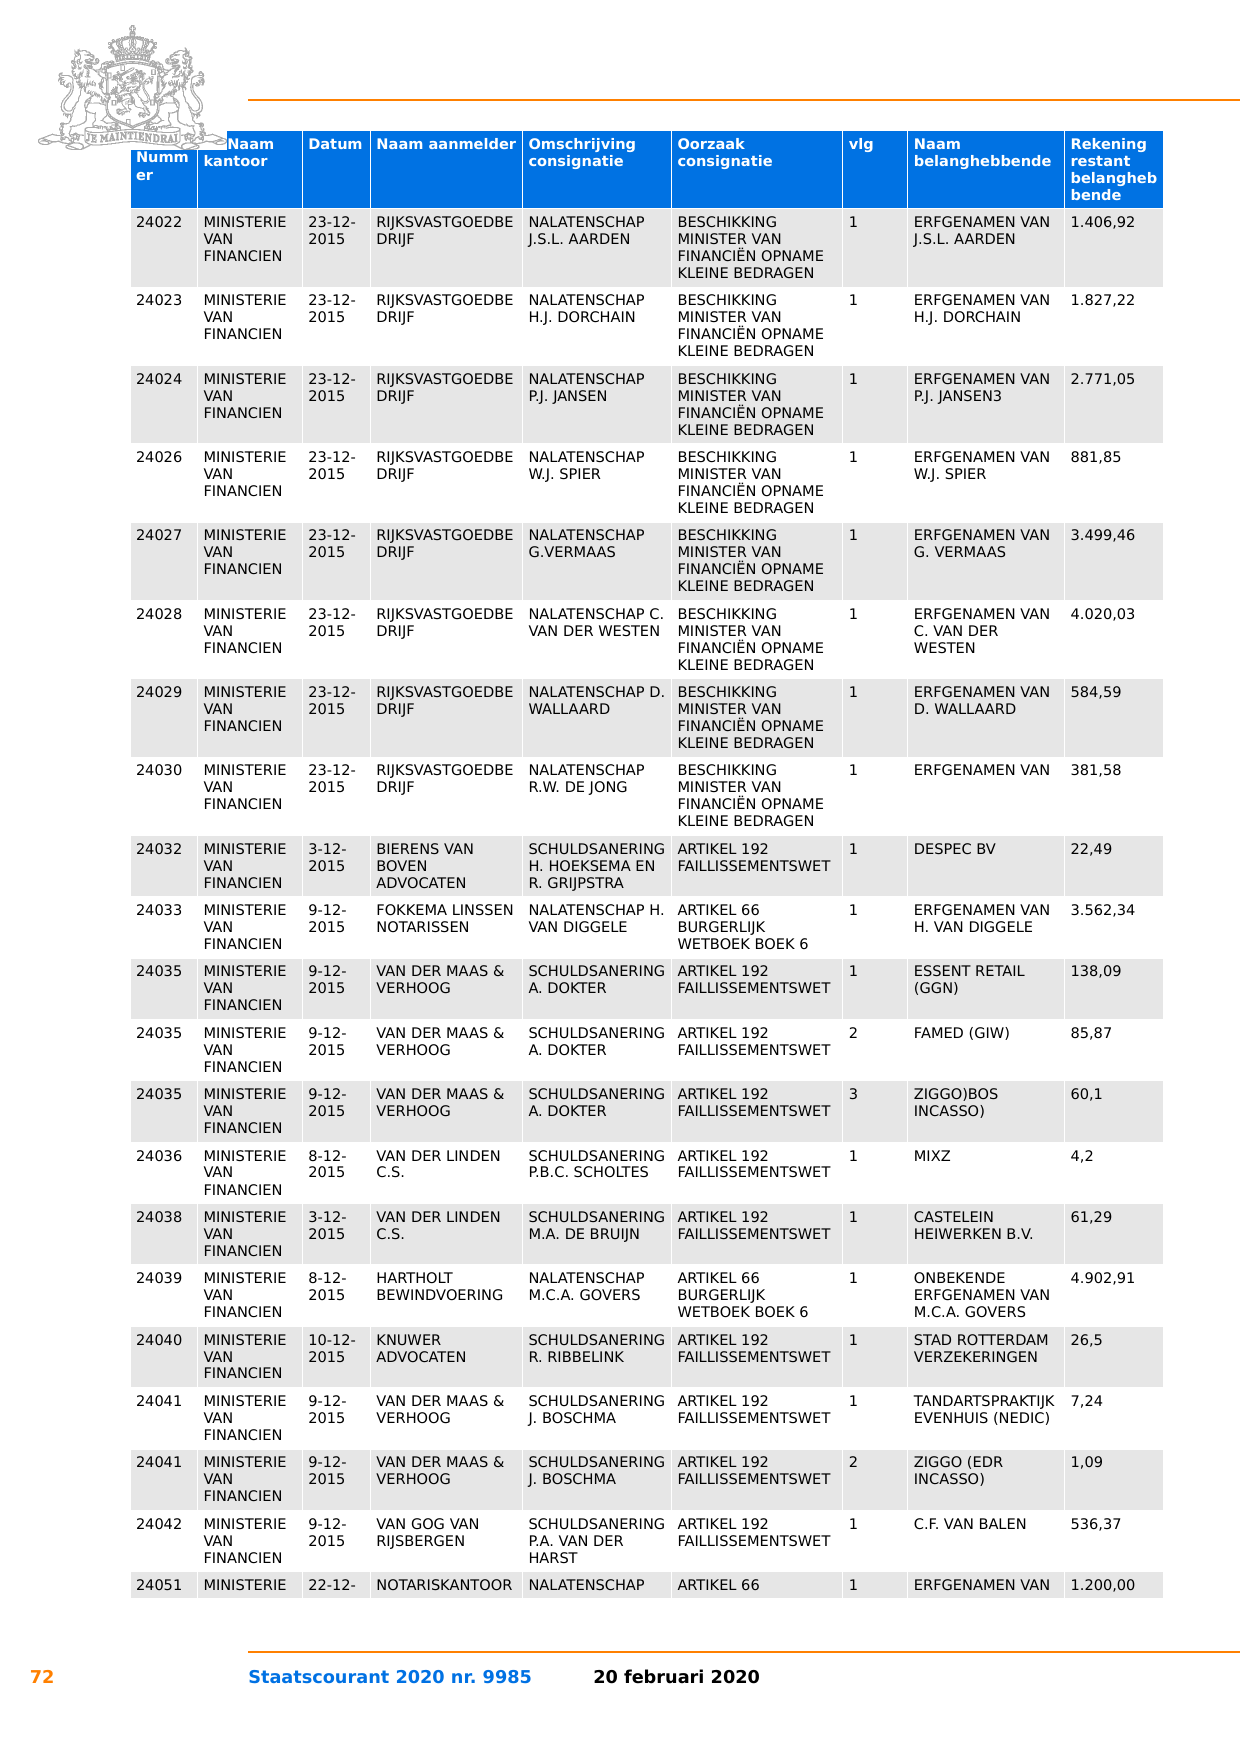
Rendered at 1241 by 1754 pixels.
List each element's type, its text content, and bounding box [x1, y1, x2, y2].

table_cell 22-12- [303, 1572, 370, 1598]
table_cell NALATENSCHAP P.J. JANSEN [523, 366, 671, 443]
table_header Omschrijving consignatie [523, 131, 671, 208]
table_cell VAN DER LINDEN C.S. [371, 1204, 522, 1264]
table_cell 1 [843, 1327, 907, 1387]
table_cell MINISTERIE VAN FINANCIEN [198, 959, 302, 1019]
table_header Datum [303, 131, 370, 208]
table_cell 536,37 [1065, 1511, 1163, 1571]
table_cell 1 [843, 1511, 907, 1571]
table_cell MIXZ [908, 1143, 1064, 1203]
table_cell ARTIKEL 192 FAILLISSEMENTSWET [672, 1327, 842, 1387]
table_cell 1 [843, 1204, 907, 1264]
picture [38, 25, 227, 150]
table_cell MINISTERIE VAN FINANCIEN [198, 288, 302, 365]
table_cell 24035 [131, 1020, 197, 1080]
table_cell 22,49 [1065, 836, 1163, 896]
table_cell BESCHIKKING MINISTER VAN FINANCIËN OPNAME KLEINE BEDRAGEN [672, 288, 842, 365]
table_cell RIJKSVASTGOEDBEDRIJF [371, 366, 522, 443]
table_cell NALATENSCHAP M.C.A. GOVERS [523, 1265, 671, 1326]
table_cell 24035 [131, 1081, 197, 1142]
table_cell 4.020,03 [1065, 601, 1163, 678]
table_cell BESCHIKKING MINISTER VAN FINANCIËN OPNAME KLEINE BEDRAGEN [672, 444, 842, 522]
table_cell 26,5 [1065, 1327, 1163, 1387]
table_cell MINISTERIE VAN FINANCIEN [198, 1450, 302, 1510]
table_cell SCHULDSANERING M.A. DE BRUIJN [523, 1204, 671, 1264]
table_cell MINISTERIE VAN FINANCIEN [198, 209, 302, 287]
table_cell 23-12-2015 [303, 366, 370, 443]
table_cell ERFGENAMEN VAN H. VAN DIGGELE [908, 897, 1064, 958]
table_cell BESCHIKKING MINISTER VAN FINANCIËN OPNAME KLEINE BEDRAGEN [672, 523, 842, 600]
table_cell MINISTERIE VAN FINANCIEN [198, 523, 302, 600]
table_cell 23-12-2015 [303, 758, 370, 835]
table_cell 9-12-2015 [303, 1020, 370, 1080]
table_cell RIJKSVASTGOEDBEDRIJF [371, 758, 522, 835]
table_cell BESCHIKKING MINISTER VAN FINANCIËN OPNAME KLEINE BEDRAGEN [672, 601, 842, 678]
table_cell 4.902,91 [1065, 1265, 1163, 1326]
table_cell ARTIKEL 192 FAILLISSEMENTSWET [672, 836, 842, 896]
table_cell 1 [843, 288, 907, 365]
table_cell CASTELEIN HEIWERKEN B.V. [908, 1204, 1064, 1264]
table_cell VAN DER MAAS & VERHOOG [371, 1450, 522, 1510]
table_cell 24032 [131, 836, 197, 896]
table_cell NALATENSCHAP D. WALLAARD [523, 679, 671, 757]
table_cell 9-12-2015 [303, 1511, 370, 1571]
table_cell VAN GOG VAN RIJSBERGEN [371, 1511, 522, 1571]
table_cell 9-12-2015 [303, 1081, 370, 1142]
table_cell MINISTERIE VAN FINANCIEN [198, 601, 302, 678]
table_cell 1 [843, 897, 907, 958]
table_cell MINISTERIE VAN FINANCIEN [198, 1143, 302, 1203]
table_cell 23-12-2015 [303, 523, 370, 600]
table_cell 24022 [131, 209, 197, 287]
table_cell 2 [843, 1020, 907, 1080]
table_cell NALATENSCHAP J.S.L. AARDEN [523, 209, 671, 287]
table_cell 60,1 [1065, 1081, 1163, 1142]
table_cell 9-12-2015 [303, 897, 370, 958]
table_cell 85,87 [1065, 1020, 1163, 1080]
table_header Naam belanghebbende [908, 131, 1064, 208]
table_cell 23-12-2015 [303, 679, 370, 757]
table_cell 1 [843, 1572, 907, 1598]
table_cell 1.827,22 [1065, 288, 1163, 365]
table_cell ERFGENAMEN VAN H.J. DORCHAIN [908, 288, 1064, 365]
table_cell 2 [843, 1450, 907, 1510]
table_cell 1 [843, 758, 907, 835]
table_cell 24035 [131, 959, 197, 1019]
table_cell 24051 [131, 1572, 197, 1598]
table_cell 1 [843, 1143, 907, 1203]
table_cell 1 [843, 366, 907, 443]
table_cell ERFGENAMEN VAN G. VERMAAS [908, 523, 1064, 600]
table_cell 24030 [131, 758, 197, 835]
table_cell 1.406,92 [1065, 209, 1163, 287]
table_cell MINISTERIE VAN FINANCIEN [198, 1081, 302, 1142]
table_cell 24040 [131, 1327, 197, 1387]
table_header Nummer [131, 150, 197, 208]
table_cell 7,24 [1065, 1388, 1163, 1448]
table_cell BIERENS VAN BOVEN ADVOCATEN [371, 836, 522, 896]
table_cell 3-12-2015 [303, 836, 370, 896]
table_cell DESPEC BV [908, 836, 1064, 896]
table_cell 24041 [131, 1450, 197, 1510]
table_cell BESCHIKKING MINISTER VAN FINANCIËN OPNAME KLEINE BEDRAGEN [672, 758, 842, 835]
table_cell 24039 [131, 1265, 197, 1326]
table_cell NOTARISKANTOOR [371, 1572, 522, 1598]
table_cell VAN DER MAAS & VERHOOG [371, 1081, 522, 1142]
table_cell 3-12-2015 [303, 1204, 370, 1264]
table_cell SCHULDSANERING A. DOKTER [523, 959, 671, 1019]
table_cell MINISTERIE VAN FINANCIEN [198, 897, 302, 958]
table_cell ZIGGO (EDR INCASSO) [908, 1450, 1064, 1510]
table_cell FAMED (GIW) [908, 1020, 1064, 1080]
table_cell 1 [843, 601, 907, 678]
table_cell BESCHIKKING MINISTER VAN FINANCIËN OPNAME KLEINE BEDRAGEN [672, 209, 842, 287]
table_cell RIJKSVASTGOEDBEDRIJF [371, 523, 522, 600]
table_header Naam kantoor [198, 131, 302, 208]
table_header Oorzaak consignatie [672, 131, 842, 208]
table_cell VAN DER LINDEN C.S. [371, 1143, 522, 1203]
table_cell ARTIKEL 192 FAILLISSEMENTSWET [672, 1450, 842, 1510]
table_cell 24041 [131, 1388, 197, 1448]
table_cell SCHULDSANERING A. DOKTER [523, 1081, 671, 1142]
table_cell RIJKSVASTGOEDBEDRIJF [371, 601, 522, 678]
table_cell MINISTERIE VAN FINANCIEN [198, 1020, 302, 1080]
table_cell ERFGENAMEN VAN J.S.L. AARDEN [908, 209, 1064, 287]
table_cell TANDARTSPRAKTIJK EVENHUIS (NEDIC) [908, 1388, 1064, 1448]
table_cell MINISTERIE [198, 1572, 302, 1598]
table_cell ZIGGO)BOS INCASSO) [908, 1081, 1064, 1142]
table_cell ERFGENAMEN VAN [908, 758, 1064, 835]
table_cell 23-12-2015 [303, 601, 370, 678]
table_cell 881,85 [1065, 444, 1163, 522]
table_cell 1 [843, 1265, 907, 1326]
table_cell VAN DER MAAS & VERHOOG [371, 1388, 522, 1448]
table_cell 61,29 [1065, 1204, 1163, 1264]
table_cell 9-12-2015 [303, 959, 370, 1019]
table_cell 24038 [131, 1204, 197, 1264]
table_cell NALATENSCHAP C. VAN DER WESTEN [523, 601, 671, 678]
table_cell 1 [843, 1388, 907, 1448]
table_cell ERFGENAMEN VAN W.J. SPIER [908, 444, 1064, 522]
table_cell NALATENSCHAP G.VERMAAS [523, 523, 671, 600]
table_cell SCHULDSANERING P.B.C. SCHOLTES [523, 1143, 671, 1203]
table_cell SCHULDSANERING H. HOEKSEMA EN R. GRIJPSTRA [523, 836, 671, 896]
table_cell 24024 [131, 366, 197, 443]
table_cell 3 [843, 1081, 907, 1142]
table_cell 24026 [131, 444, 197, 522]
table_cell 24036 [131, 1143, 197, 1203]
table_cell ARTIKEL 66 [672, 1572, 842, 1598]
table_cell ARTIKEL 192 FAILLISSEMENTSWET [672, 1511, 842, 1571]
table_cell STAD ROTTERDAM VERZEKERINGEN [908, 1327, 1064, 1387]
table_cell MINISTERIE VAN FINANCIEN [198, 444, 302, 522]
table_cell NALATENSCHAP H.J. DORCHAIN [523, 288, 671, 365]
table_cell 1 [843, 523, 907, 600]
table_cell 1,09 [1065, 1450, 1163, 1510]
table_cell FOKKEMA LINSSEN NOTARISSEN [371, 897, 522, 958]
table_cell ESSENT RETAIL (GGN) [908, 959, 1064, 1019]
table_cell 24028 [131, 601, 197, 678]
table_cell 1 [843, 209, 907, 287]
table_cell 3.499,46 [1065, 523, 1163, 600]
table_cell C.F. VAN BALEN [908, 1511, 1064, 1571]
table_cell NALATENSCHAP W.J. SPIER [523, 444, 671, 522]
table_cell NALATENSCHAP R.W. DE JONG [523, 758, 671, 835]
table_header vlg [843, 131, 907, 208]
table_cell NALATENSCHAP [523, 1572, 671, 1598]
table_cell SCHULDSANERING R. RIBBELINK [523, 1327, 671, 1387]
table_cell RIJKSVASTGOEDBEDRIJF [371, 679, 522, 757]
table_cell RIJKSVASTGOEDBEDRIJF [371, 288, 522, 365]
table_cell SCHULDSANERING J. BOSCHMA [523, 1450, 671, 1510]
table_cell RIJKSVASTGOEDBEDRIJF [371, 444, 522, 522]
table_cell MINISTERIE VAN FINANCIEN [198, 1327, 302, 1387]
table_cell 10-12-2015 [303, 1327, 370, 1387]
table_cell 23-12-2015 [303, 209, 370, 287]
table_cell 8-12-2015 [303, 1265, 370, 1326]
table_cell 24023 [131, 288, 197, 365]
table_cell BESCHIKKING MINISTER VAN FINANCIËN OPNAME KLEINE BEDRAGEN [672, 366, 842, 443]
table_cell 23-12-2015 [303, 288, 370, 365]
table_cell 381,58 [1065, 758, 1163, 835]
table_cell MINISTERIE VAN FINANCIEN [198, 836, 302, 896]
table_cell ERFGENAMEN VAN [908, 1572, 1064, 1598]
table_cell ARTIKEL 66 BURGERLIJK WETBOEK BOEK 6 [672, 1265, 842, 1326]
table_cell VAN DER MAAS & VERHOOG [371, 1020, 522, 1080]
table_cell 1 [843, 959, 907, 1019]
table_cell MINISTERIE VAN FINANCIEN [198, 1388, 302, 1448]
table_cell 24042 [131, 1511, 197, 1571]
table_cell 1 [843, 444, 907, 522]
table_cell 3.562,34 [1065, 897, 1163, 958]
table_cell 24027 [131, 523, 197, 600]
table_cell VAN DER MAAS & VERHOOG [371, 959, 522, 1019]
table_cell ARTIKEL 192 FAILLISSEMENTSWET [672, 1143, 842, 1203]
table_cell 1.200,00 [1065, 1572, 1163, 1598]
table_cell 24033 [131, 897, 197, 958]
table_cell ERFGENAMEN VAN D. WALLAARD [908, 679, 1064, 757]
table_header Naam aanmelder [371, 131, 522, 208]
table_cell ERFGENAMEN VAN C. VAN DER WESTEN [908, 601, 1064, 678]
table_cell 1 [843, 836, 907, 896]
table_cell MINISTERIE VAN FINANCIEN [198, 1511, 302, 1571]
table_cell NALATENSCHAP H. VAN DIGGELE [523, 897, 671, 958]
table_cell ARTIKEL 192 FAILLISSEMENTSWET [672, 959, 842, 1019]
table_header Rekening restant belanghebbende [1065, 131, 1163, 208]
table_cell HARTHOLT BEWINDVOERING [371, 1265, 522, 1326]
table_cell SCHULDSANERING A. DOKTER [523, 1020, 671, 1080]
table_cell MINISTERIE VAN FINANCIEN [198, 679, 302, 757]
table_cell 9-12-2015 [303, 1388, 370, 1448]
table_cell MINISTERIE VAN FINANCIEN [198, 366, 302, 443]
table_cell 584,59 [1065, 679, 1163, 757]
table_cell 8-12-2015 [303, 1143, 370, 1203]
table_cell MINISTERIE VAN FINANCIEN [198, 758, 302, 835]
table_cell 24029 [131, 679, 197, 757]
table_cell ARTIKEL 66 BURGERLIJK WETBOEK BOEK 6 [672, 897, 842, 958]
table_cell ERFGENAMEN VAN P.J. JANSEN3 [908, 366, 1064, 443]
table_cell ONBEKENDE ERFGENAMEN VAN M.C.A. GOVERS [908, 1265, 1064, 1326]
table_cell ARTIKEL 192 FAILLISSEMENTSWET [672, 1204, 842, 1264]
table_cell 2.771,05 [1065, 366, 1163, 443]
table_cell KNUWER ADVOCATEN [371, 1327, 522, 1387]
table_cell ARTIKEL 192 FAILLISSEMENTSWET [672, 1020, 842, 1080]
table_cell SCHULDSANERING P.A. VAN DER HARST [523, 1511, 671, 1571]
table_cell 138,09 [1065, 959, 1163, 1019]
table_cell ARTIKEL 192 FAILLISSEMENTSWET [672, 1081, 842, 1142]
table_cell SCHULDSANERING J. BOSCHMA [523, 1388, 671, 1448]
table_cell 23-12-2015 [303, 444, 370, 522]
table_cell BESCHIKKING MINISTER VAN FINANCIËN OPNAME KLEINE BEDRAGEN [672, 679, 842, 757]
table_cell 4,2 [1065, 1143, 1163, 1203]
table_cell 1 [843, 679, 907, 757]
table_cell RIJKSVASTGOEDBEDRIJF [371, 209, 522, 287]
table_cell ARTIKEL 192 FAILLISSEMENTSWET [672, 1388, 842, 1448]
table_cell MINISTERIE VAN FINANCIEN [198, 1204, 302, 1264]
table_cell 9-12-2015 [303, 1450, 370, 1510]
table_cell MINISTERIE VAN FINANCIEN [198, 1265, 302, 1326]
